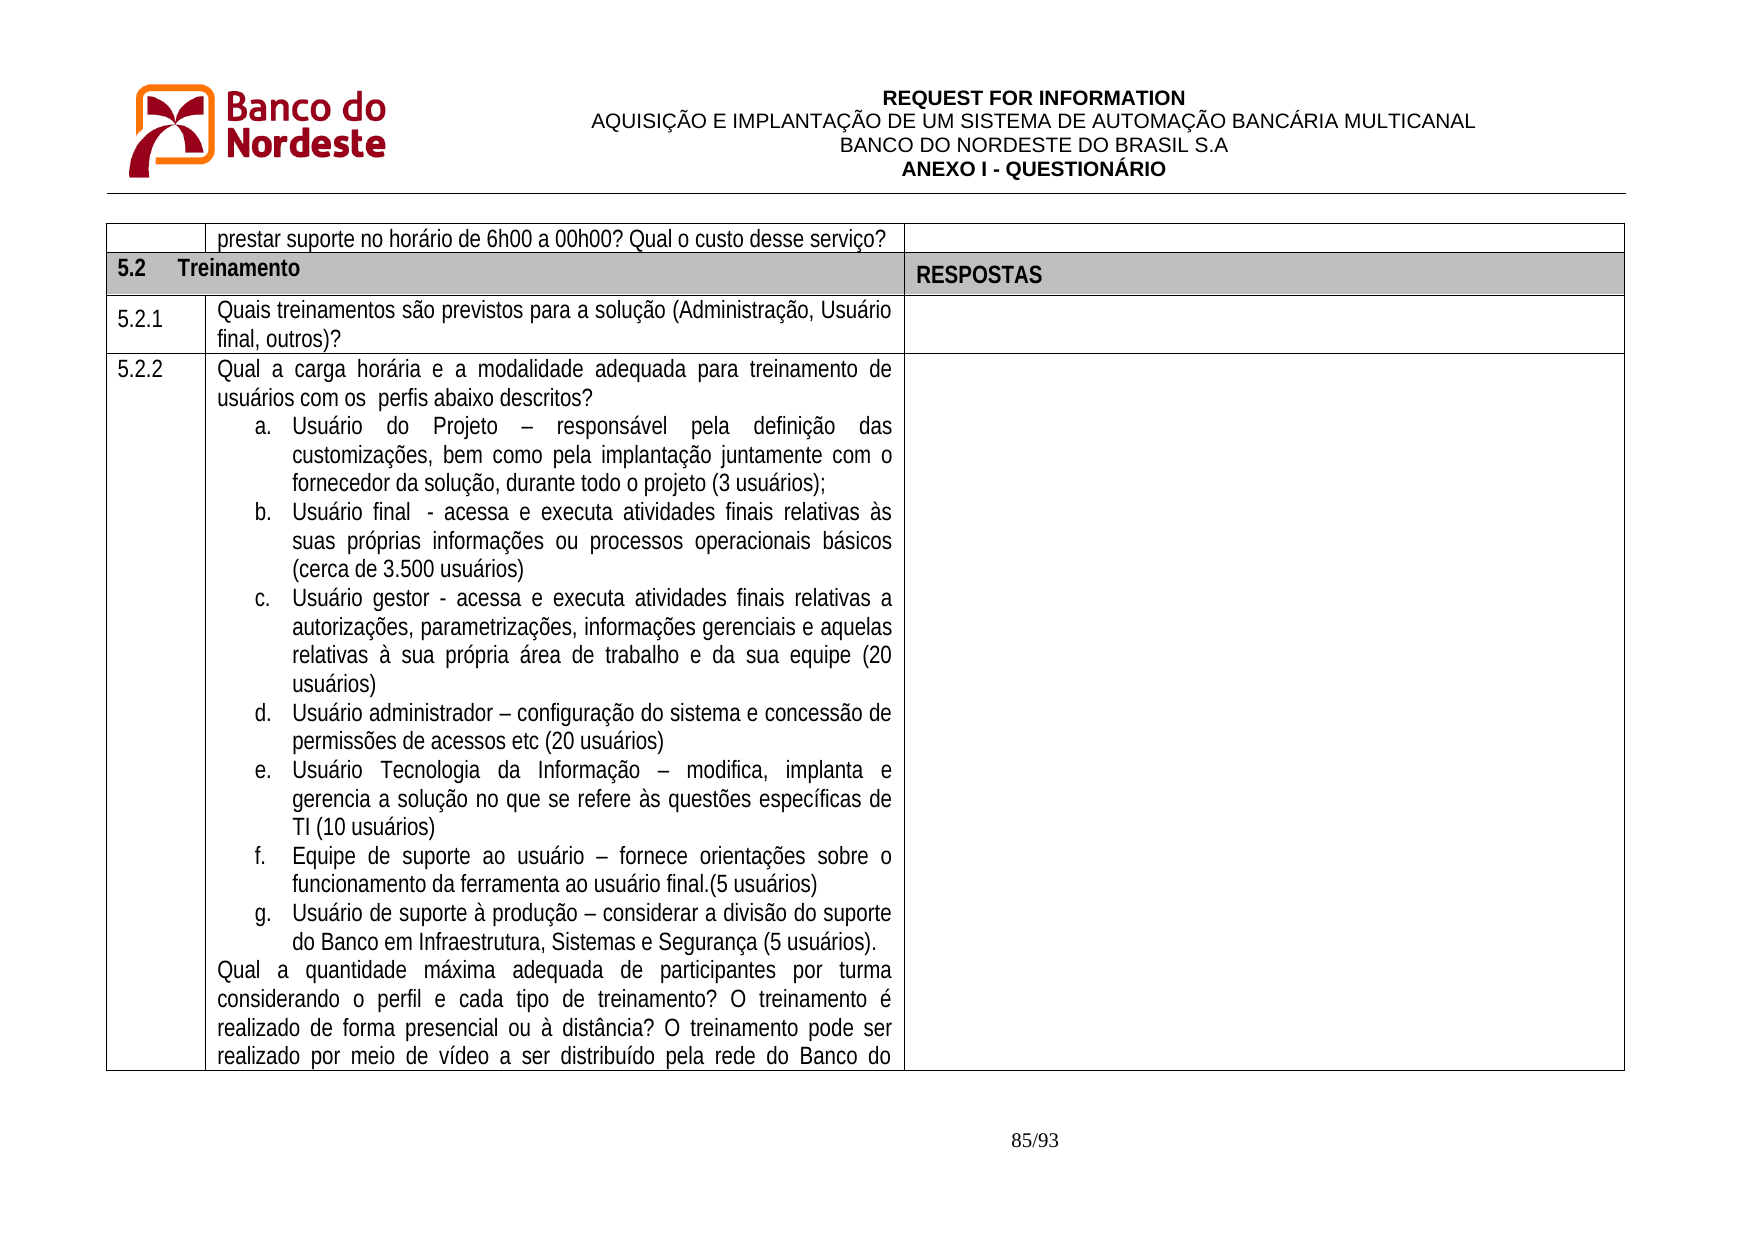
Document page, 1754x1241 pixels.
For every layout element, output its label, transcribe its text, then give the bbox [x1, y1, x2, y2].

table_cell Quais treinamentos são previstos para a solução (Administração, Usuário final, outros)? [206, 296, 904, 353]
table_cell Qual a carga horária e a modalidade adequada para treinamento de usuários com os perfis abaixo descritos? Usuário do Projeto – responsável pela definição das customizações, bem como pela implantação juntamente com o fornecedor da solução, durante todo o projeto (3 usuários); Usuário final - acessa e executa atividades finais relativas às suas próprias informações ou processos operacionais básicos (cerca de 3.500 usuários) Usuário gestor - acessa e executa atividades finais relativas a autorizações, parametrizações, informações gerenciais e aquelas relativas à sua própria área de trabalho e da sua equipe (20 usuários) Usuário administrador – configuração do sistema e concessão de permissões de acessos etc (20 usuários) Usuário Tecnologia da Informação – modifica, implanta e gerencia a solução no que se refere às questões específicas de TI (10 usuários) Equipe de suporte ao usuário – fornece orientações sobre o funcionamento da ferramenta ao usuário final.(5 usuários) Usuário de suporte à produção – considerar a divisão do suporte do Banco em Infraestrutura, Sistemas e Segurança (5 usuários). Qual a quantidade máxima adequada de participantes por turma considerando o perfil e cada tipo de treinamento? O treinamento é realizado de forma presencial ou à distância? O treinamento pode ser realizado por meio de vídeo a ser distribuído pela rede do Banco do [206, 354, 904, 1070]
table_cell [905, 224, 1624, 252]
table_cell [107, 354, 205, 1070]
table_cell [905, 354, 1624, 1070]
table_cell Treinamento [107, 253, 904, 294]
table_cell [905, 296, 1624, 353]
table_cell RESPOSTAS [905, 253, 1624, 294]
table_cell prestar suporte no horário de 6h00 a 00h00? Qual o custo desse serviço? [206, 224, 904, 252]
table_cell [107, 296, 205, 353]
table_cell [107, 224, 205, 252]
